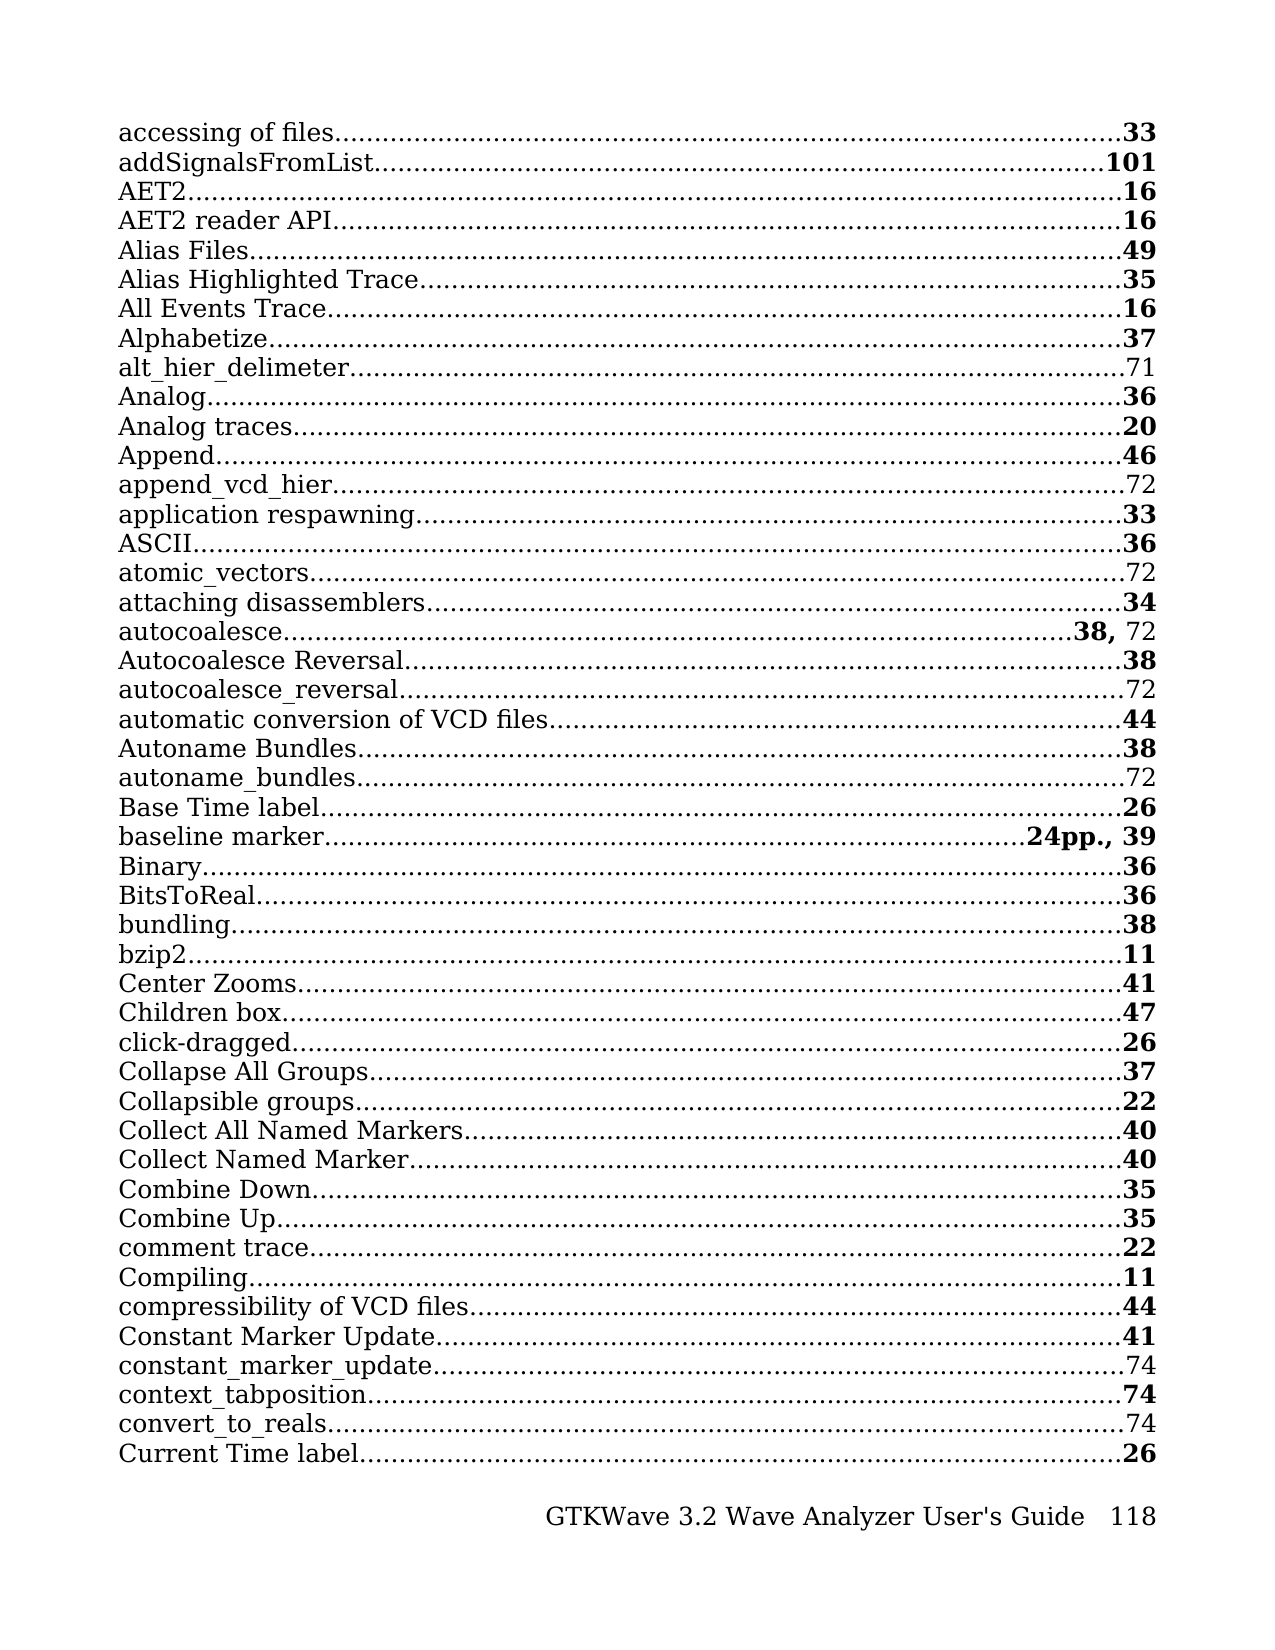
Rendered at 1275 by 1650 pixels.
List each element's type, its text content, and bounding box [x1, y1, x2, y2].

text Alphabetize 37 [118, 324, 1157, 353]
text alt_hier_delimeter 71 [118, 353, 1157, 382]
text Collect Named Marker 40 [118, 1145, 1157, 1174]
text autocoalesce 38, 72 [118, 617, 1157, 646]
text Center Zooms 41 [118, 969, 1157, 998]
text atomic_vectors 72 [118, 558, 1157, 587]
text context_tabposition 74 [118, 1380, 1157, 1409]
text Alias Files 49 [118, 236, 1157, 265]
text Collect All Named Markers 40 [118, 1116, 1157, 1145]
text BitsToReal 36 [118, 881, 1157, 910]
text Combine Down 35 [118, 1174, 1157, 1204]
text Compiling 11 [118, 1263, 1157, 1292]
text Append 46 [118, 441, 1157, 470]
text Collapse All Groups 37 [118, 1057, 1157, 1086]
text Constant Marker Update 41 [118, 1321, 1157, 1351]
text application respawning 33 [118, 499, 1157, 529]
text bzip2 11 [118, 939, 1157, 969]
text Binary 36 [118, 851, 1157, 881]
text bundling 38 [118, 910, 1157, 939]
text Autoname Bundles 38 [118, 734, 1157, 763]
text constant_marker_update 74 [118, 1351, 1157, 1380]
text autoname_bundles 72 [118, 763, 1157, 793]
text addSignalsFromList 101 [118, 147, 1157, 177]
text automatic conversion of VCD files 44 [118, 705, 1157, 734]
text baseline marker 24pp., 39 [118, 822, 1157, 851]
text Analog traces 20 [118, 412, 1157, 441]
text Collapsible groups 22 [118, 1086, 1157, 1116]
text convert_to_reals 74 [118, 1409, 1157, 1438]
text Children box 47 [118, 998, 1157, 1028]
text append_vcd_hier 72 [118, 470, 1157, 499]
text Analog 36 [118, 382, 1157, 412]
text ASCII 36 [118, 529, 1157, 558]
text accessing of files 33 [118, 118, 1157, 147]
text compressibility of VCD files 44 [118, 1292, 1157, 1321]
text attaching disassemblers 34 [118, 587, 1157, 617]
text click-dragged 26 [118, 1028, 1157, 1057]
text Current Time label 26 [118, 1438, 1157, 1468]
text AET2 reader API 16 [118, 206, 1157, 236]
text AET2 16 [118, 177, 1157, 206]
text autocoalesce_reversal 72 [118, 676, 1157, 705]
text Autocoalesce Reversal 38 [118, 646, 1157, 676]
text Alias Highlighted Trace 35 [118, 265, 1157, 294]
text Combine Up 35 [118, 1204, 1157, 1233]
text comment trace 22 [118, 1233, 1157, 1263]
text Base Time label 26 [118, 793, 1157, 822]
text All Events Trace 16 [118, 294, 1157, 324]
